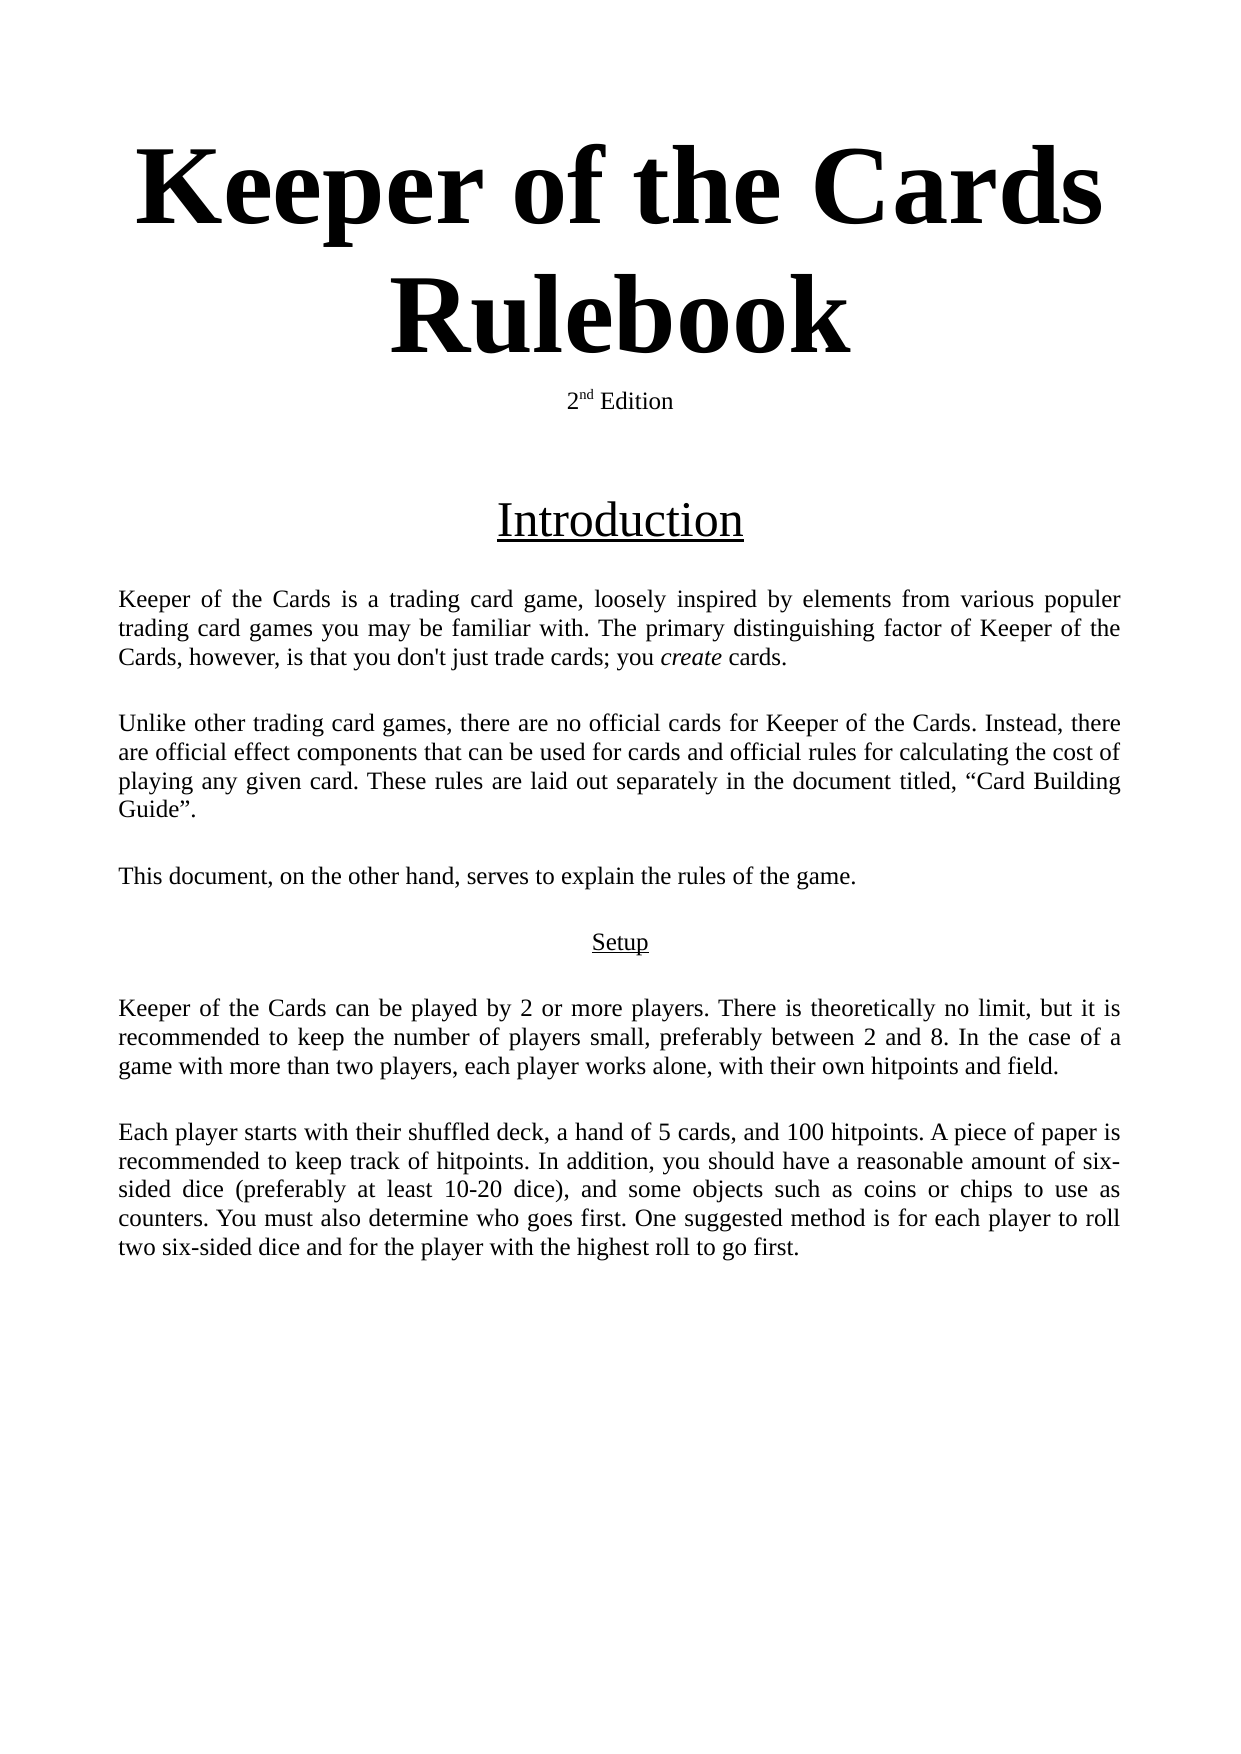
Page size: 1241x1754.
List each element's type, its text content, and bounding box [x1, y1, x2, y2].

text Keeper of the Cards can be played by 2 or more players. There is theoretically no limit, but it is recommended to keep the number of players small, preferably between 2 and 8. In the case of a game with more than two players, each player works alone, with their own hitpoints and field. [118, 993, 1122, 1079]
text Keeper of the Cards Rulebook [118, 118, 1122, 377]
text This document, on the other hand, serves to explain the rules of the game. [118, 861, 1122, 889]
text Each player starts with their shuffled deck, a hand of 5 cards, and 100 hitpoints. A piece of paper is recommended to keep track of hitpoints. In addition, you should have a reasonable amount of six-sided dice (preferably at least 10-20 dice), and some objects such as coins or chips to use as counters. You must also determine who goes first. One suggested method is for each player to roll two six-sided dice and for the player with the highest roll to go first. [118, 1117, 1122, 1261]
text Introduction [118, 489, 1122, 547]
text Keeper of the Cards is a trading card game, loosely inspired by elements from various populer trading card games you may be familiar with. The primary distinguishing factor of Keeper of the Cards, however, is that you don't just trade cards; you create cards. [118, 584, 1122, 671]
text Setup [118, 927, 1122, 956]
text 2nd Edition [118, 386, 1122, 414]
text Unlike other trading card games, there are no official cards for Keeper of the Cards. Instead, there are official effect components that can be used for cards and official rules for calculating the cost of playing any given card. These rules are laid out separately in the document titled, “Card Building Guide”. [118, 708, 1122, 823]
